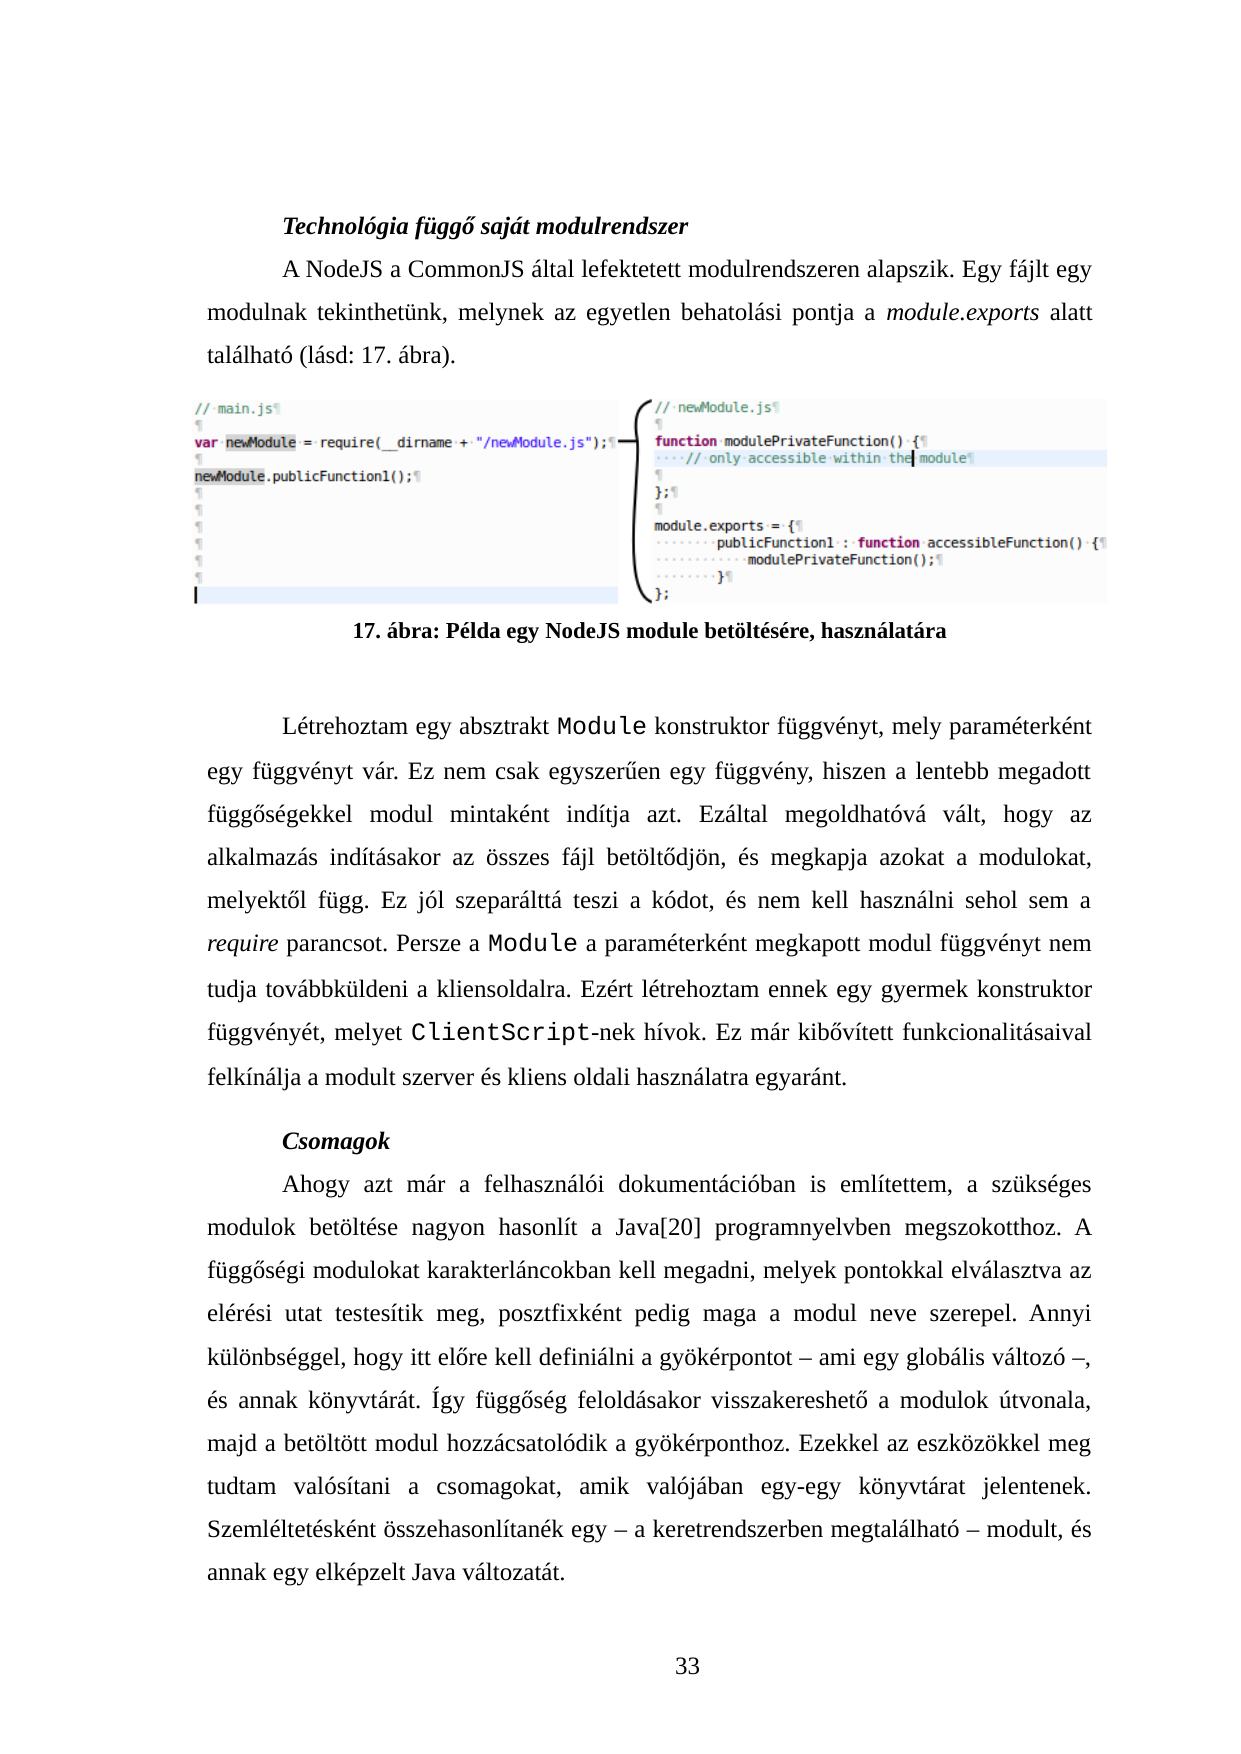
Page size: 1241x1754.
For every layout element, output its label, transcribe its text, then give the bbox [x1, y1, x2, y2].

subtitle Csomagok [244, 1126, 1092, 1155]
text A NodeJS a CommonJS által lefektetett modulrendszeren alapszik. Egy fájlt egy modulnak tekinthetünk, melynek az egyetlen behatolási pontja a module.exports alatt található (lásd: 17. ábra). [207, 254, 1092, 369]
text Ahogy azt már a felhasználói dokumentációban is említettem, a szükséges modulok betöltése nagyon hasonlít a Java[20] programnyelvben megszokotthoz. A függőségi modulokat karakterláncokban kell megadni, melyek pontokkal elválasztva az elérési utat testesítik meg, posztfixként pedig maga a modul neve szerepel. Annyi különbséggel, hogy itt előre kell definiálni a gyökérpontot – ami egy globális változó –, és annak könyvtárát. Így függőség feloldásakor visszakereshető a modulok útvonala, majd a betöltött modul hozzácsatolódik a gyökérponthoz. Ezekkel az eszközökkel meg tudtam valósítani a csomagokat, amik valójában egy-egy könyvtárat jelentenek. Szemléltetésként összehasonlítanék egy – a keretrendszerben megtalálható – modult, és annak egy elképzelt Java változatát. [207, 1169, 1092, 1586]
text 17. ábra: Példa egy NodeJS module betöltésére, használatára [207, 605, 1092, 644]
picture [192, 398, 1108, 605]
subtitle Technológia függő saját modulrendszer [244, 211, 1092, 240]
text Létrehoztam egy absztrakt Module konstruktor függvényt, mely paraméterként egy függvényt vár. Ez nem csak egyszerűen egy függvény, hiszen a lentebb megadott függőségekkel modul mintaként indítja azt. Ezáltal megoldhatóvá vált, hogy az alkalmazás indításakor az összes fájl betöltődjön, és megkapja azokat a modulokat, melyektől függ. Ez jól szeparálttá teszi a kódot, és nem kell használni sehol sem a require parancsot. Persze a Module a paraméterként megkapott modul függvényt nem tudja továbbküldeni a kliensoldalra. Ezért létrehoztam ennek egy gyermek konstruktor függvényét, melyet ClientScript-nek hívok. Ez már kibővített funkcionalitásaival felkínálja a modult szerver és kliens oldali használatra egyaránt. [207, 711, 1092, 1091]
